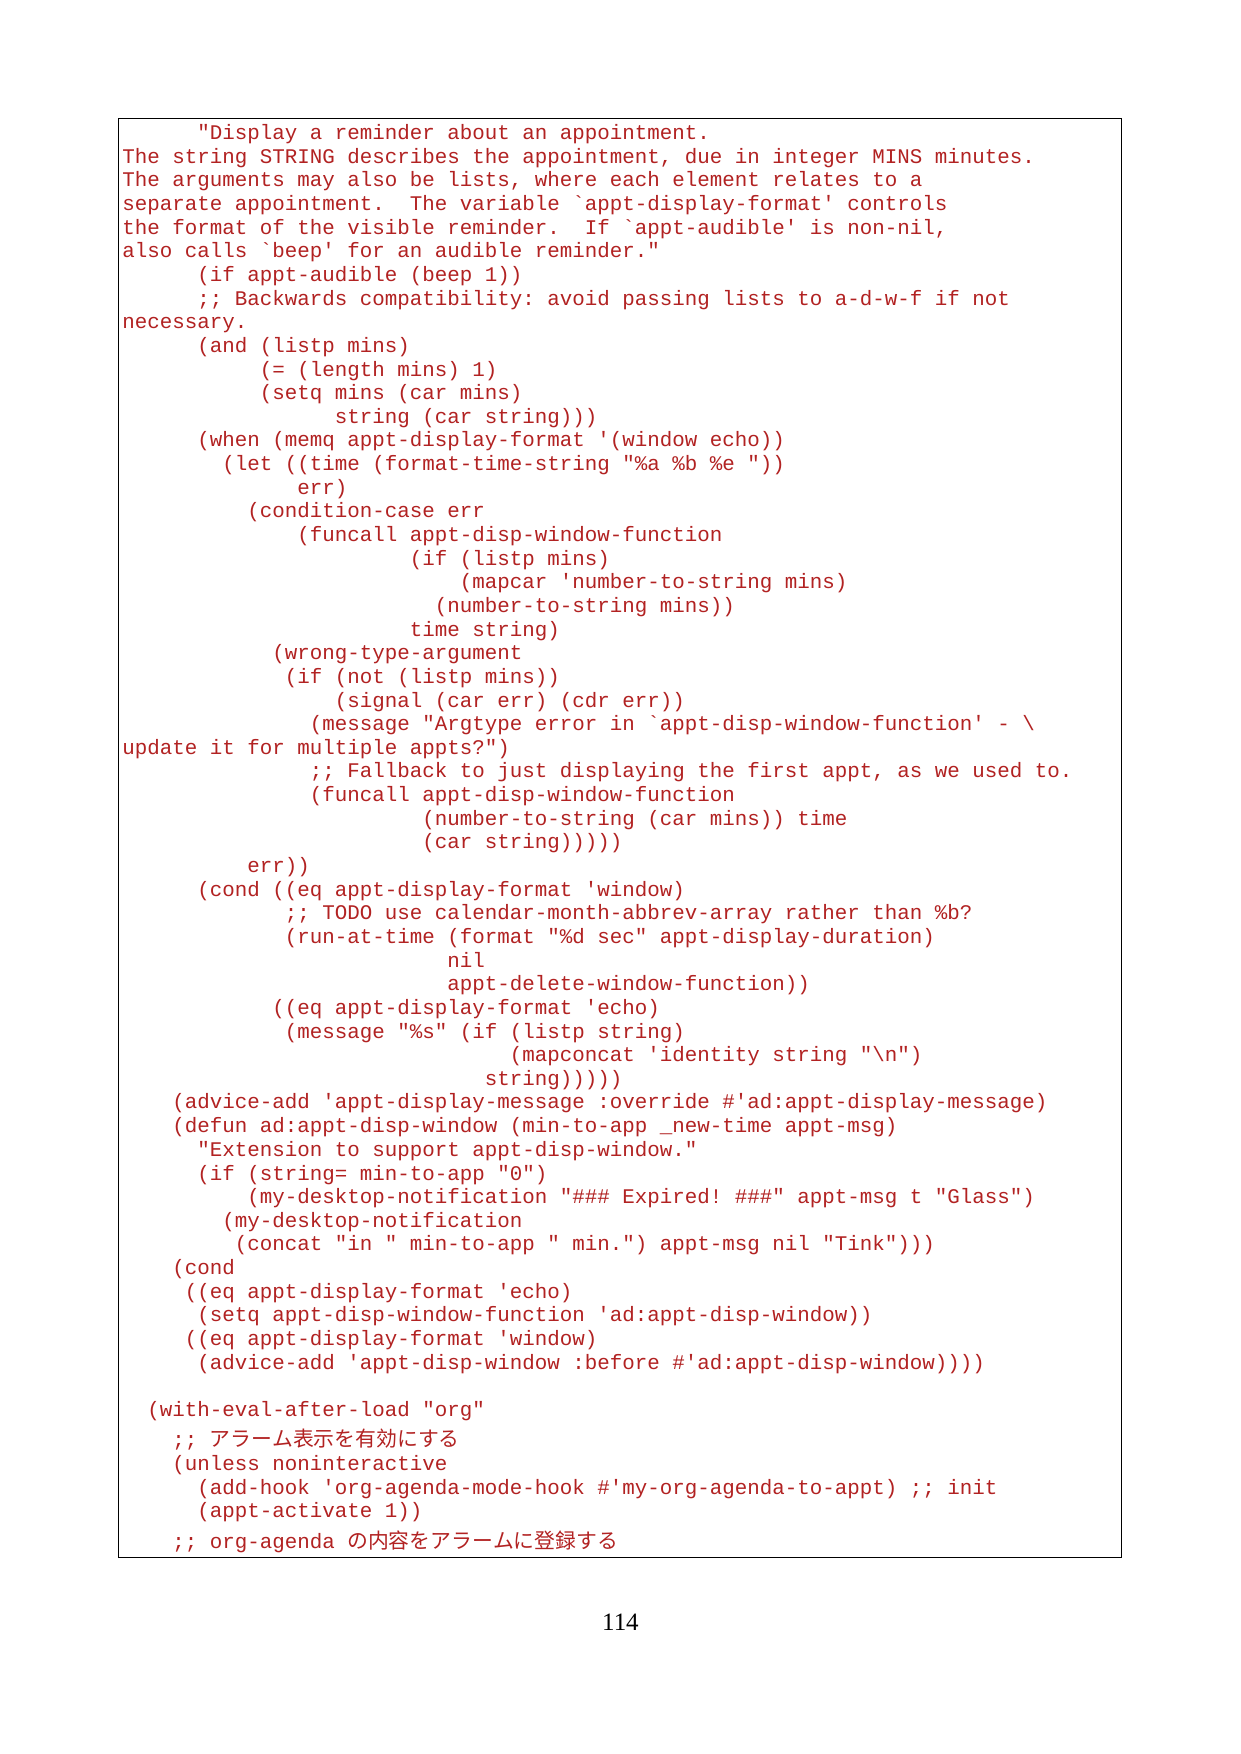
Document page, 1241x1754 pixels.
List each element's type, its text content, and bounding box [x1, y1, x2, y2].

text (setq appt-disp-window-function 'ad:appt-disp-window)) [119, 1300, 1121, 1324]
text (condition-case err [119, 496, 1121, 520]
text ;; org-agenda の内容をアラームに登録する [119, 1520, 1121, 1557]
text (funcall appt-disp-window-function [119, 520, 1121, 544]
text (signal (car err) (cdr err)) [119, 686, 1121, 709]
text (funcall appt-disp-window-function [119, 780, 1121, 804]
text (and (listp mins) [119, 331, 1121, 354]
text (when (memq appt-display-format '(window echo)) [119, 426, 1121, 449]
text ;; TODO use calendar-month-abbrev-array rather than %b? [119, 898, 1121, 922]
text err)) [119, 851, 1121, 875]
text ((eq appt-display-format 'window) [119, 1324, 1121, 1348]
text (setq mins (car mins) [119, 378, 1121, 402]
text separate appointment. The variable `appt-display-format' controls [119, 189, 1121, 213]
text ;; Backwards compatibility: avoid passing lists to a-d-w-f if not necessary. [119, 284, 1121, 331]
text "Display a reminder about an appointment. [119, 119, 1121, 142]
text (add-hook 'org-agenda-mode-hook #'my-org-agenda-to-appt) ;; init [119, 1473, 1121, 1496]
text ;; Fallback to just displaying the first appt, as we used to. [119, 757, 1121, 780]
text ((eq appt-display-format 'echo) [119, 993, 1121, 1017]
text (if appt-audible (beep 1)) [119, 260, 1121, 284]
text string (car string))) [119, 402, 1121, 426]
text (if (listp mins) [119, 544, 1121, 567]
text (message "Argtype error in `appt-disp-window-function' - \ [119, 709, 1121, 733]
text ((eq appt-display-format 'echo) [119, 1277, 1121, 1300]
text err) [119, 473, 1121, 496]
text nil [119, 946, 1121, 969]
text the format of the visible reminder. If `appt-audible' is non-nil, [119, 213, 1121, 236]
text (cond ((eq appt-display-format 'window) [119, 875, 1121, 898]
text (= (length mins) 1) [119, 354, 1121, 378]
text (number-to-string mins)) [119, 591, 1121, 615]
text (appt-activate 1)) [119, 1496, 1121, 1520]
text (with-eval-after-load "org" [119, 1395, 1121, 1419]
text The string STRING describes the appointment, due in integer MINS minutes. [119, 142, 1121, 165]
text appt-delete-window-function)) [119, 969, 1121, 993]
text (wrong-type-argument [119, 638, 1121, 662]
text (advice-add 'appt-disp-window :before #'ad:appt-disp-window)))) [119, 1348, 1121, 1371]
text (let ((time (format-time-string "%a %b %e ")) [119, 449, 1121, 473]
text (run-at-time (format "%d sec" appt-display-duration) [119, 922, 1121, 946]
text time string) [119, 615, 1121, 638]
text (advice-add 'appt-display-message :override #'ad:appt-display-message) [119, 1088, 1121, 1111]
text (cond [119, 1253, 1121, 1277]
text (number-to-string (car mins)) time [119, 804, 1121, 827]
text string))))) [119, 1064, 1121, 1088]
text (mapconcat 'identity string "\n") [119, 1040, 1121, 1064]
text also calls `beep' for an audible reminder." [119, 236, 1121, 260]
text ;; アラーム表示を有効にする [119, 1419, 1121, 1449]
text (if (string= min-to-app "0") [119, 1158, 1121, 1182]
text (unless noninteractive [119, 1449, 1121, 1473]
text The arguments may also be lists, where each element relates to a [119, 165, 1121, 189]
text (concat "in " min-to-app " min.") appt-msg nil "Tink"))) [119, 1229, 1121, 1253]
text (car string))))) [119, 827, 1121, 851]
text (defun ad:appt-disp-window (min-to-app _new-time appt-msg) [119, 1111, 1121, 1135]
text "Extension to support appt-disp-window." [119, 1135, 1121, 1158]
text update it for multiple appts?") [119, 733, 1121, 757]
text (message "%s" (if (listp string) [119, 1017, 1121, 1040]
text (mapcar 'number-to-string mins) [119, 567, 1121, 591]
text (my-desktop-notification "### Expired! ###" appt-msg t "Glass") [119, 1182, 1121, 1206]
text (my-desktop-notification [119, 1206, 1121, 1229]
text (if (not (listp mins)) [119, 662, 1121, 686]
